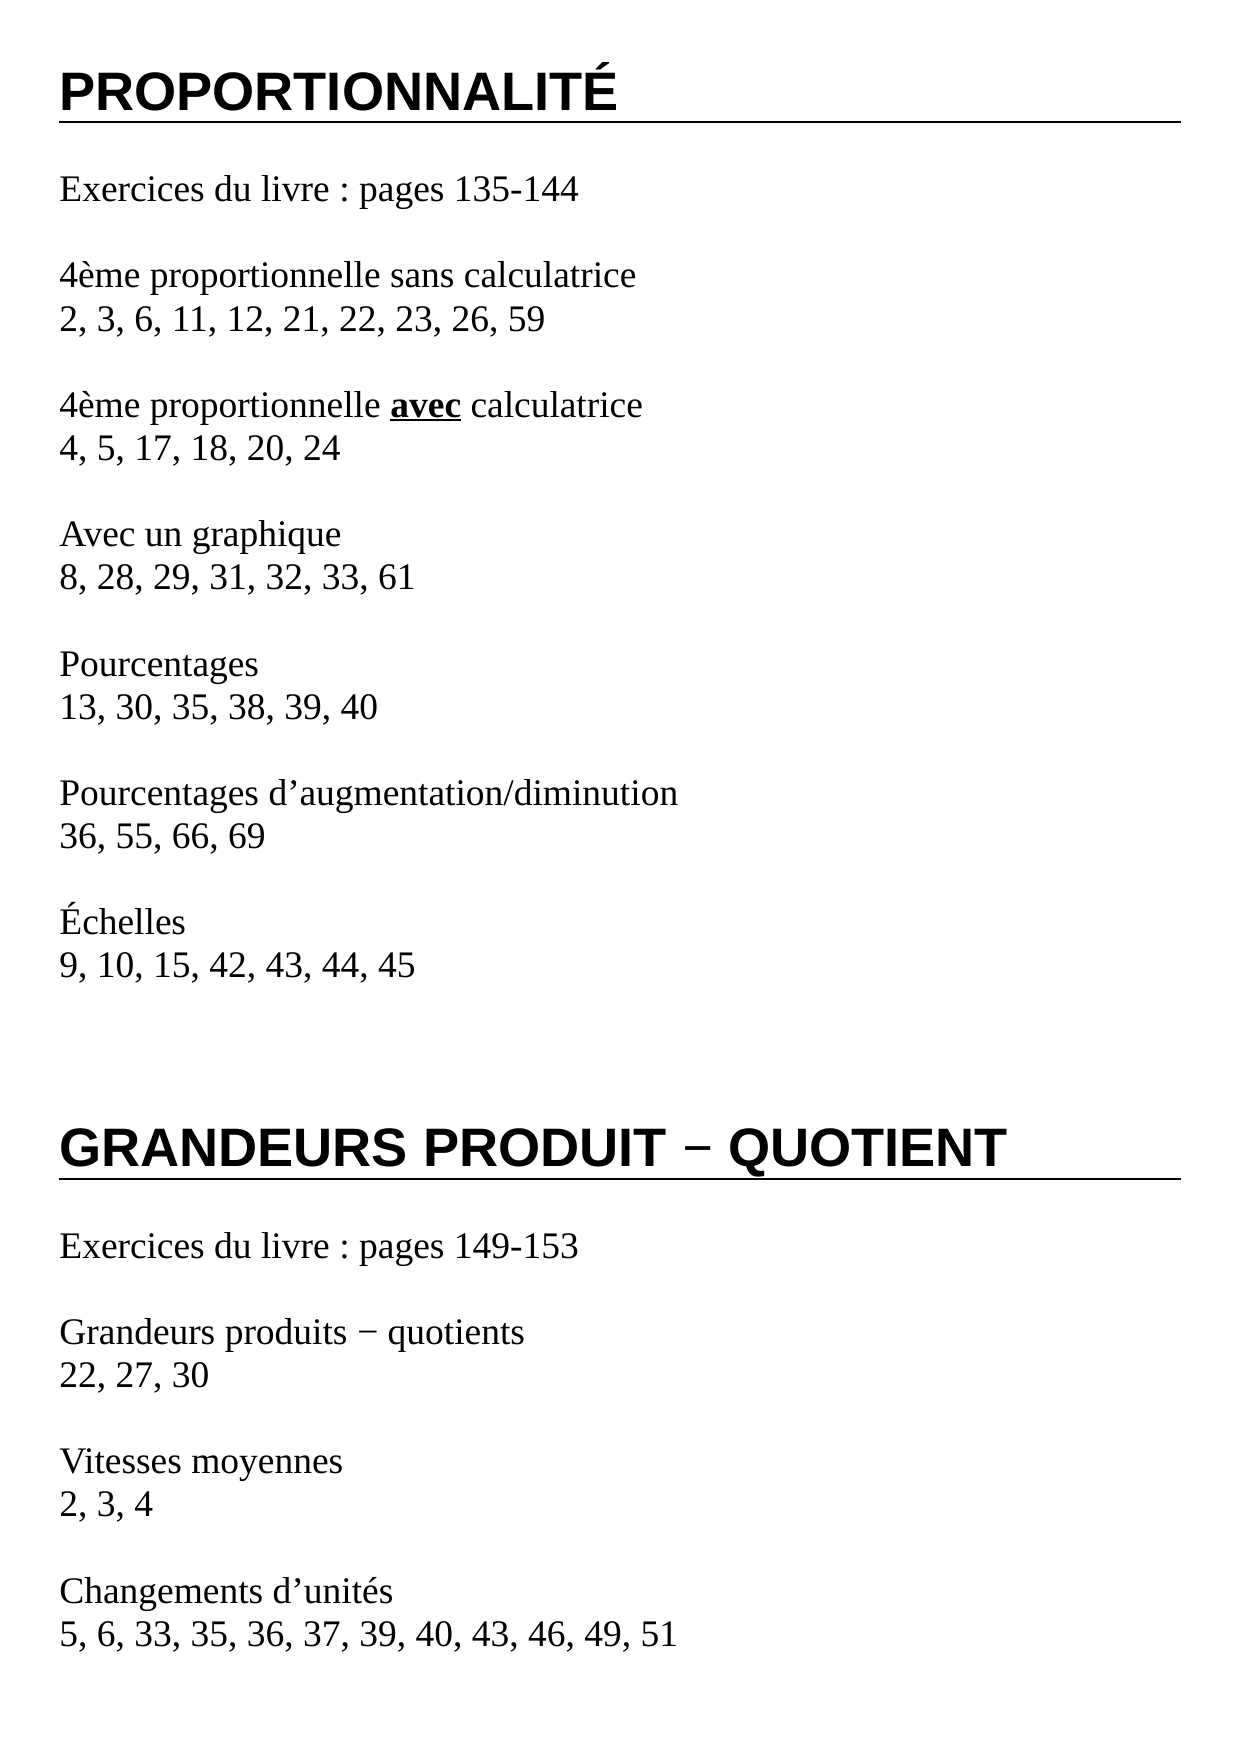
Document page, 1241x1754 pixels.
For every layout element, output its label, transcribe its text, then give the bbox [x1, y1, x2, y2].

text 5, 6, 33, 35, 36, 37, 39, 40, 43, 46, 49, 51 [59, 1611, 1181, 1654]
text 2, 3, 4 [59, 1482, 1181, 1525]
text Échelles [59, 900, 1181, 943]
text 22, 27, 30 [59, 1352, 1181, 1396]
text 36, 55, 66, 69 [59, 813, 1181, 857]
text 4, 5, 17, 18, 20, 24 [59, 425, 1181, 468]
text 13, 30, 35, 38, 39, 40 [59, 684, 1181, 727]
text 9, 10, 15, 42, 43, 44, 45 [59, 943, 1181, 986]
text 2, 3, 6, 11, 12, 21, 22, 23, 26, 59 [59, 296, 1181, 339]
text 4ème proportionnelle avec calculatrice [59, 382, 1181, 425]
text 8, 28, 29, 31, 32, 33, 61 [59, 555, 1181, 598]
text Changements d’unités [59, 1568, 1181, 1611]
text Pourcentages d’augmentation/diminution [59, 770, 1181, 813]
text Avec un graphique [59, 512, 1181, 555]
text Pourcentages [59, 641, 1181, 684]
text Exercices du livre : pages 149-153 [59, 1223, 1181, 1266]
text grandeurs produit − quotient [59, 1115, 1181, 1178]
text Grandeurs produits − quotients [59, 1309, 1181, 1352]
text Exercices du livre : pages 135-144 [59, 167, 1181, 210]
text Proportionnalité [59, 59, 1181, 121]
text 4ème proportionnelle sans calculatrice [59, 253, 1181, 296]
text Vitesses moyennes [59, 1439, 1181, 1482]
